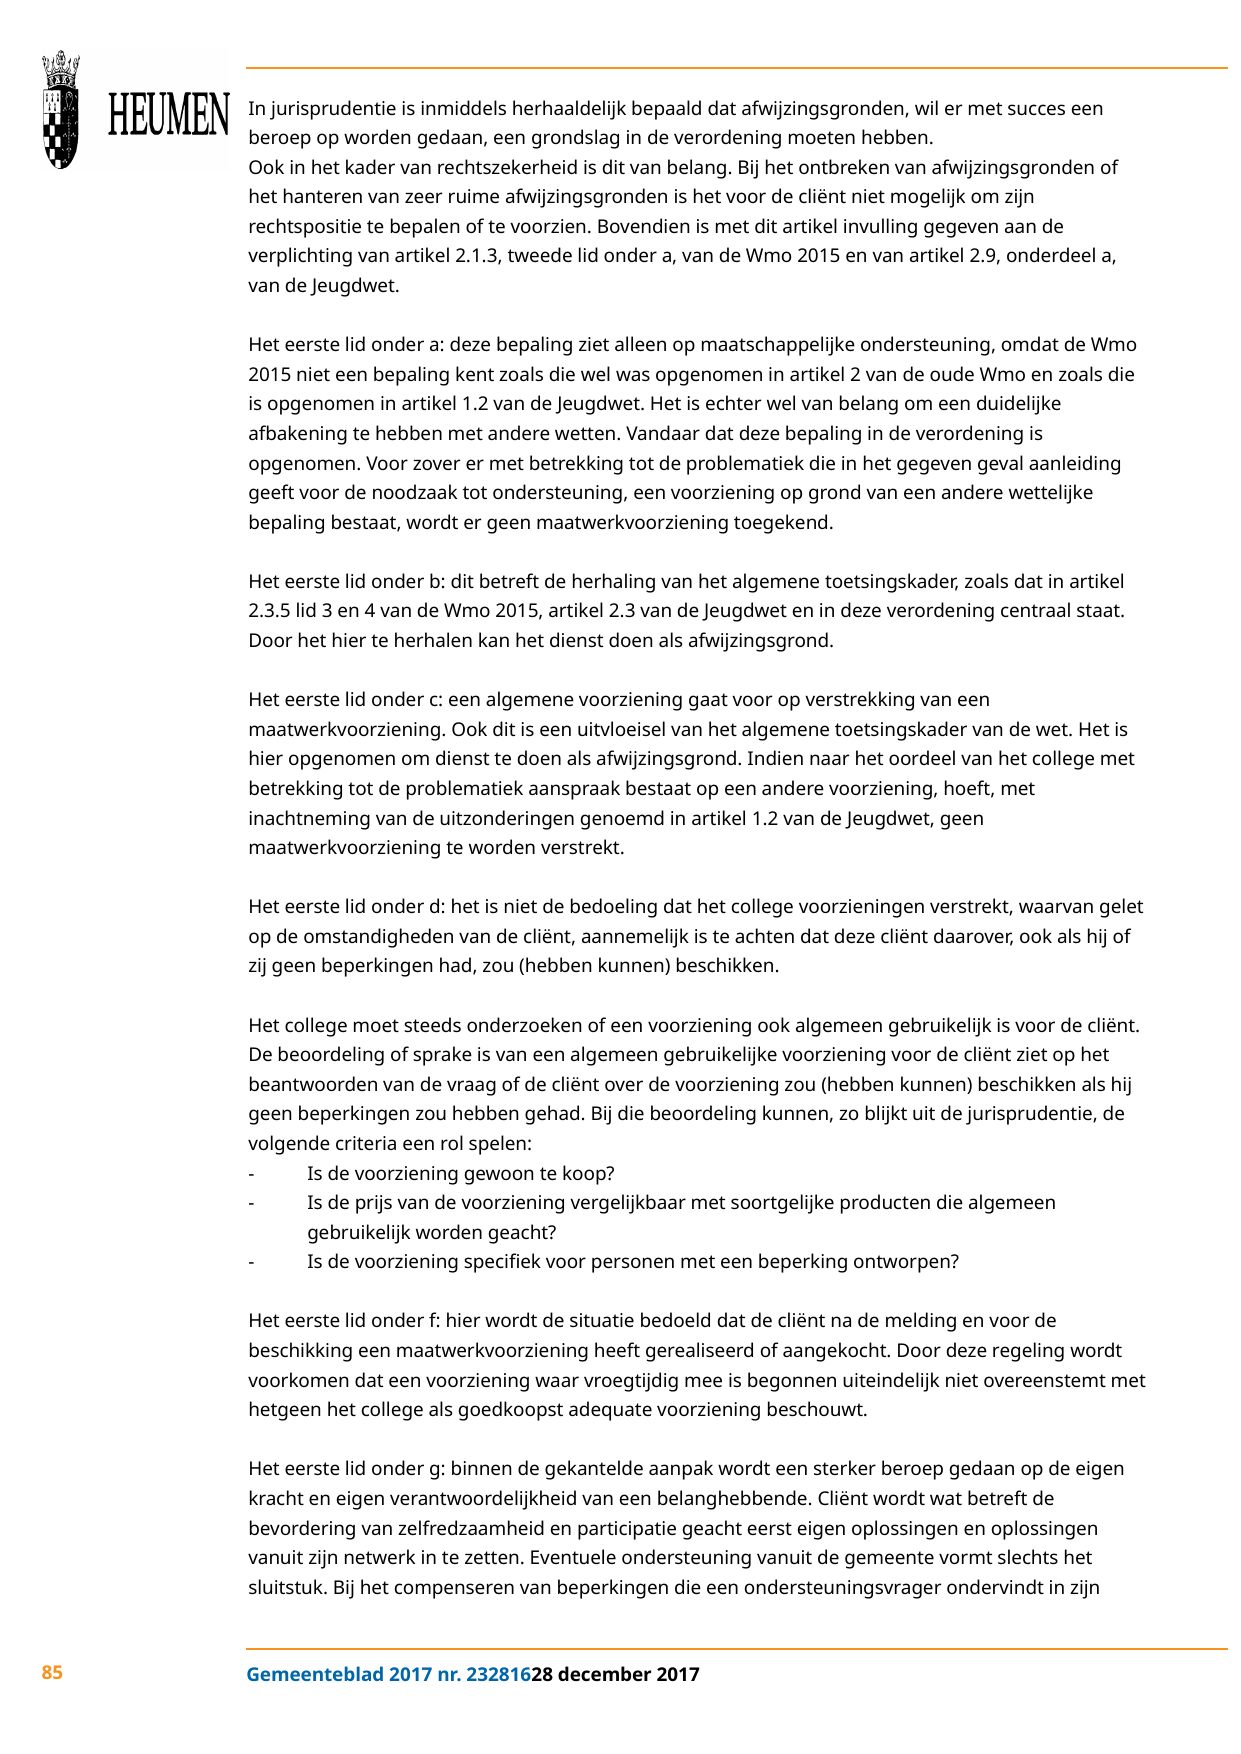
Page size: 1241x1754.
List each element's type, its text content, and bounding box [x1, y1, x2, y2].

text Het eerste lid onder b: dit betreft de herhaling van het algemene toetsingskader, zoals dat in artikel 2.3.5 lid 3 en 4 van de Wmo 2015, artikel 2.3 van de Jeugdwet en in deze verordening centraal staat. Door het hier te herhalen kan het dienst doen als afwijzingsgrond. [248, 568, 1152, 653]
text Het eerste lid onder g: binnen de gekantelde aanpak wordt een sterker beroep gedaan op de eigen kracht en eigen verantwoordelijkheid van een belanghebbende. Cliënt wordt wat betreft de bevordering van zelfredzaamheid en participatie geacht eerst eigen oplossingen en oplossingen vanuit zijn netwerk in te zetten. Eventuele ondersteuning vanuit de gemeente vormt slechts het sluitstuk. Bij het compenseren van beperkingen die een ondersteuningsvrager ondervindt in zijn [248, 1456, 1152, 1600]
text Het eerste lid onder f: hier wordt de situatie bedoeld dat de cliënt na de melding en voor de beschikking een maatwerkvoorziening heeft gerealiseerd of aangekocht. Door deze regeling wordt voorkomen dat een voorziening waar vroegtijdig mee is begonnen uiteindelijk niet overeenstemt met hetgeen het college als goedkoopst adequate voorziening beschouwt. [248, 1308, 1152, 1422]
list Is de voorziening gewoon te koop? [248, 1160, 1152, 1186]
text In jurisprudentie is inmiddels herhaaldelijk bepaald dat afwijzingsgronden, wil er met succes een beroep op worden gedaan, een grondslag in de verordening moeten hebben. [248, 95, 1152, 150]
picture [41, 47, 231, 172]
list Is de voorziening specifiek voor personen met een beperking ontworpen? [248, 1248, 1152, 1274]
text Ook in het kader van rechtszekerheid is dit van belang. Bij het ontbreken van afwijzingsgronden of het hanteren van zeer ruime afwijzingsgronden is het voor de cliënt niet mogelijk om zijn rechtspositie te bepalen of te voorzien. Bovendien is met dit artikel invulling gegeven aan de verplichting van artikel 2.1.3, tweede lid onder a, van de Wmo 2015 en van artikel 2.9, onderdeel a, van de Jeugdwet. [248, 154, 1152, 298]
text Het eerste lid onder c: een algemene voorziening gaat voor op verstrekking van een maatwerkvoorziening. Ook dit is een uitvloeisel van het algemene toetsingskader van de wet. Het is hier opgenomen om dienst te doen als afwijzingsgrond. Indien naar het oordeel van het college met betrekking tot de problematiek aanspraak bestaat op een andere voorziening, hoeft, met inachtneming van de uitzonderingen genoemd in artikel 1.2 van de Jeugdwet, geen maatwerkvoorziening te worden verstrekt. [248, 686, 1152, 860]
text Het eerste lid onder d: het is niet de bedoeling dat het college voorzieningen verstrekt, waarvan gelet op de omstandigheden van de cliënt, aannemelijk is te achten dat deze cliënt daarover, ook als hij of zij geen beperkingen had, zou (hebben kunnen) beschikken. [248, 893, 1152, 978]
text Het eerste lid onder a: deze bepaling ziet alleen op maatschappelijke ondersteuning, omdat de Wmo 2015 niet een bepaling kent zoals die wel was opgenomen in artikel 2 van de oude Wmo en zoals die is opgenomen in artikel 1.2 van de Jeugdwet. Het is echter wel van belang om een duidelijke afbakening te hebben met andere wetten. Vandaar dat deze bepaling in de verordening is opgenomen. Voor zover er met betrekking tot de problematiek die in het gegeven geval aanleiding geeft voor de noodzaak tot ondersteuning, een voorziening op grond van een andere wettelijke bepaling bestaat, wordt er geen maatwerkvoorziening toegekend. [248, 331, 1152, 535]
list Is de prijs van de voorziening vergelijkbaar met soortgelijke producten die algemeen gebruikelijk worden geacht? [248, 1189, 1152, 1245]
text Het college moet steeds onderzoeken of een voorziening ook algemeen gebruikelijk is voor de cliënt. De beoordeling of sprake is van een algemeen gebruikelijke voorziening voor de cliënt ziet op het beantwoorden van de vraag of de cliënt over de voorziening zou (hebben kunnen) beschikken als hij geen beperkingen zou hebben gehad. Bij die beoordeling kunnen, zo blijkt uit de jurisprudentie, de volgende criteria een rol spelen: [248, 1012, 1152, 1156]
